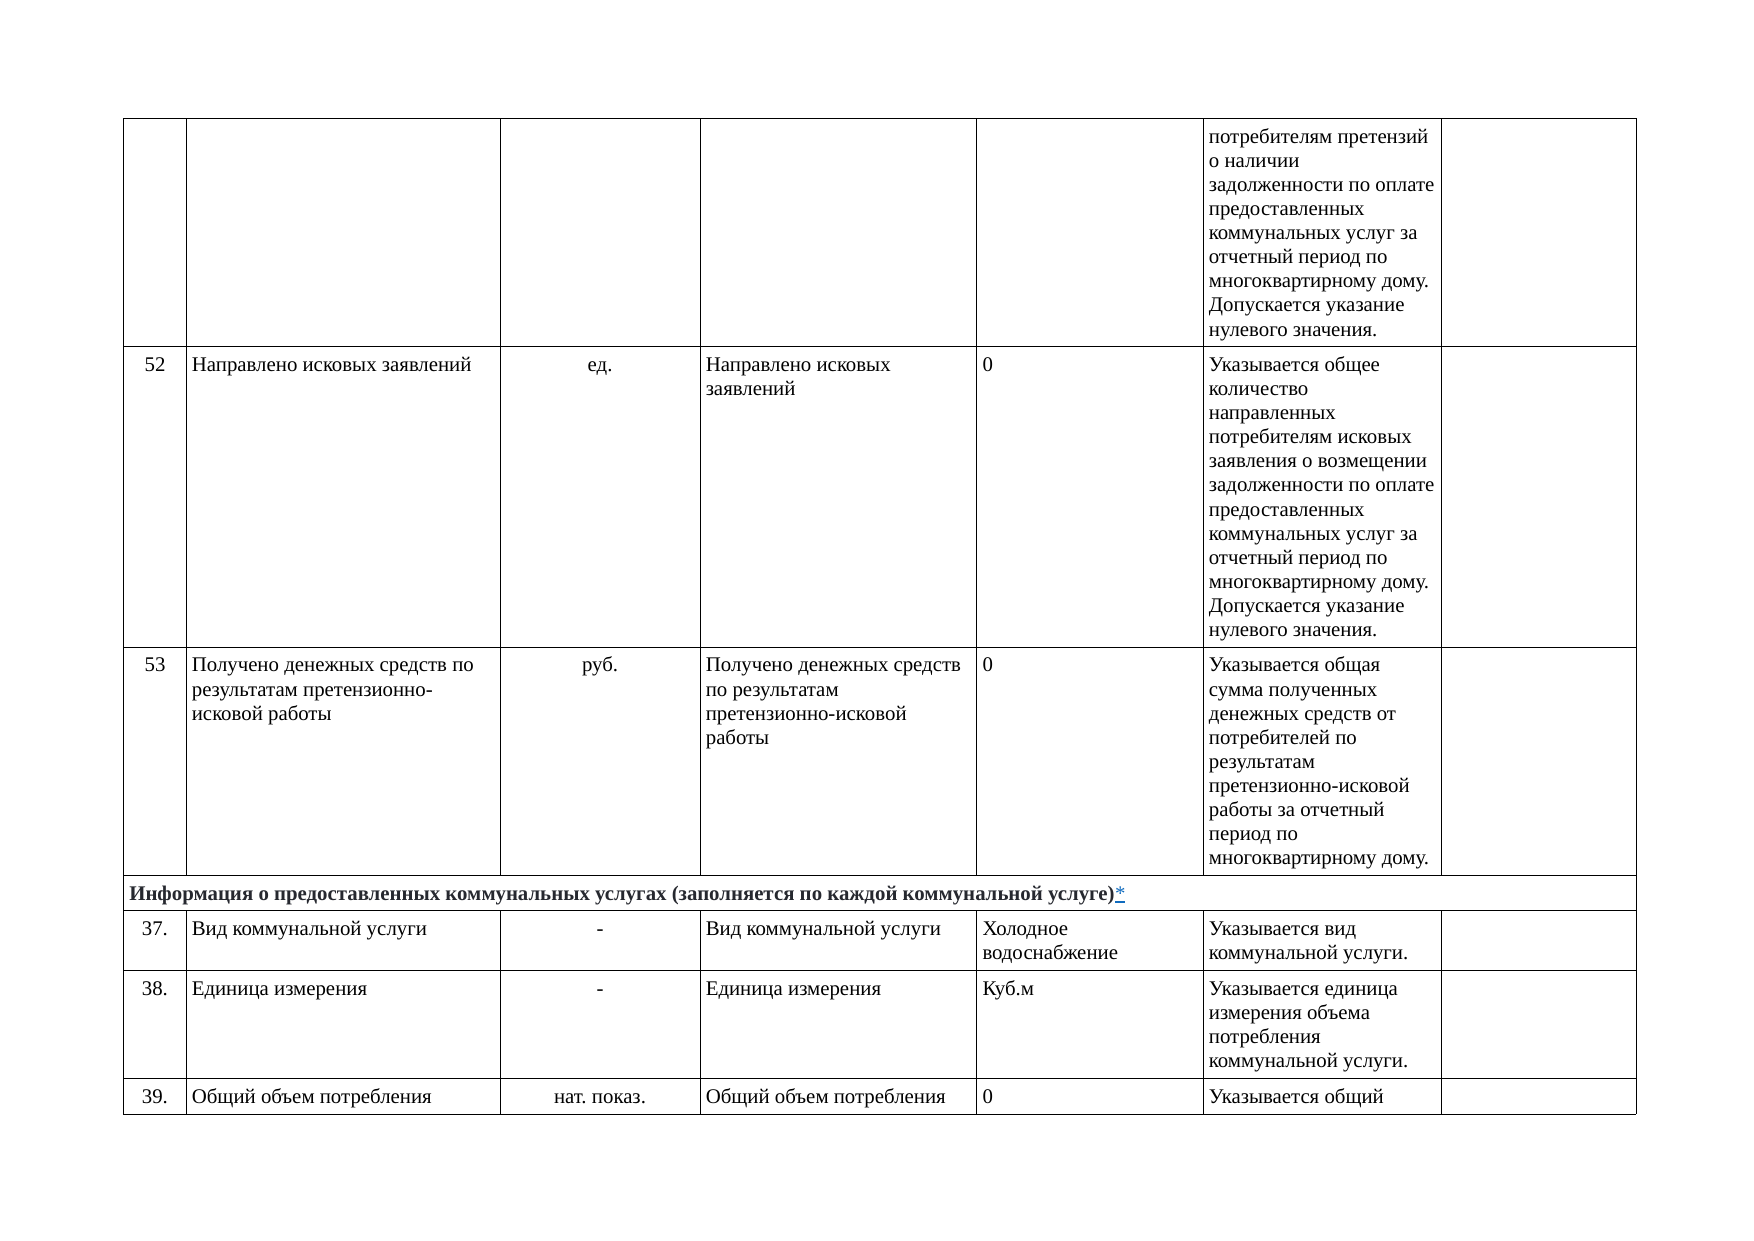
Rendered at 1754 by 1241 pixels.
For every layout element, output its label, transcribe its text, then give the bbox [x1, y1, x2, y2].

table_cell Куб.м [977, 971, 1203, 1078]
table_cell Указывается общий [1204, 1079, 1441, 1113]
table_cell 53 [124, 648, 186, 875]
table_cell ед. [501, 347, 700, 647]
table_cell [1442, 648, 1636, 875]
table_cell 52 [124, 347, 186, 647]
table_cell нат. показ. [501, 1079, 700, 1113]
table_cell [1442, 1079, 1636, 1113]
table_cell Направлено исковых заявлений [187, 347, 500, 647]
table_cell [977, 119, 1203, 346]
table_cell 0 [977, 1079, 1203, 1113]
table_cell Вид коммунальной услуги [701, 911, 976, 970]
table_cell [1442, 971, 1636, 1078]
table_cell [701, 119, 976, 346]
table_cell [1442, 347, 1636, 647]
table_cell Указывается общая сумма полученных денежных средств от потребителей по результатам претензионно-исковой работы за отчетный период по многоквартирному дому. [1204, 648, 1441, 875]
table_cell Холодное водоснабжение [977, 911, 1203, 970]
table_cell [1442, 911, 1636, 970]
table_cell Указывается единица измерения объема потребления коммунальной услуги. [1204, 971, 1441, 1078]
table_cell потребителям претензий о наличии задолженности по оплате предоставленных коммунальных услуг за отчетный период по многоквартирному дому. Допускается указание нулевого значения. [1204, 119, 1441, 346]
table_cell - [501, 971, 700, 1078]
table_cell Указывается общее количество направленных потребителям исковых заявления о возмещении задолженности по оплате предоставленных коммунальных услуг за отчетный период по многоквартирному дому. Допускается указание нулевого значения. [1204, 347, 1441, 647]
table_cell руб. [501, 648, 700, 875]
table_cell Единица измерения [187, 971, 500, 1078]
table_cell [124, 119, 186, 346]
table_cell 0 [977, 347, 1203, 647]
table_cell Общий объем потребления [701, 1079, 976, 1113]
table_cell Указывается вид коммунальной услуги. [1204, 911, 1441, 970]
table_cell Вид коммунальной услуги [187, 911, 500, 970]
table_cell 0 [977, 648, 1203, 875]
table_cell - [501, 911, 700, 970]
table_cell Получено денежных средств по результатам претензионно-исковой работы [187, 648, 500, 875]
table_cell [501, 119, 700, 346]
table_cell [1442, 119, 1636, 346]
table_cell Получено денежных средств по результатам претензионно-исковой работы [701, 648, 976, 875]
table_cell Единица измерения [701, 971, 976, 1078]
table_cell Общий объем потребления [187, 1079, 500, 1113]
table_cell Информация о предоставленных коммунальных услугах (заполняется по каждой коммунальной услуге)* [124, 876, 1636, 910]
table_cell [187, 119, 500, 346]
table_cell Направлено исковых заявлений [701, 347, 976, 647]
table_cell 37. [124, 911, 186, 970]
table_cell 39. [124, 1079, 186, 1113]
table_cell 38. [124, 971, 186, 1078]
